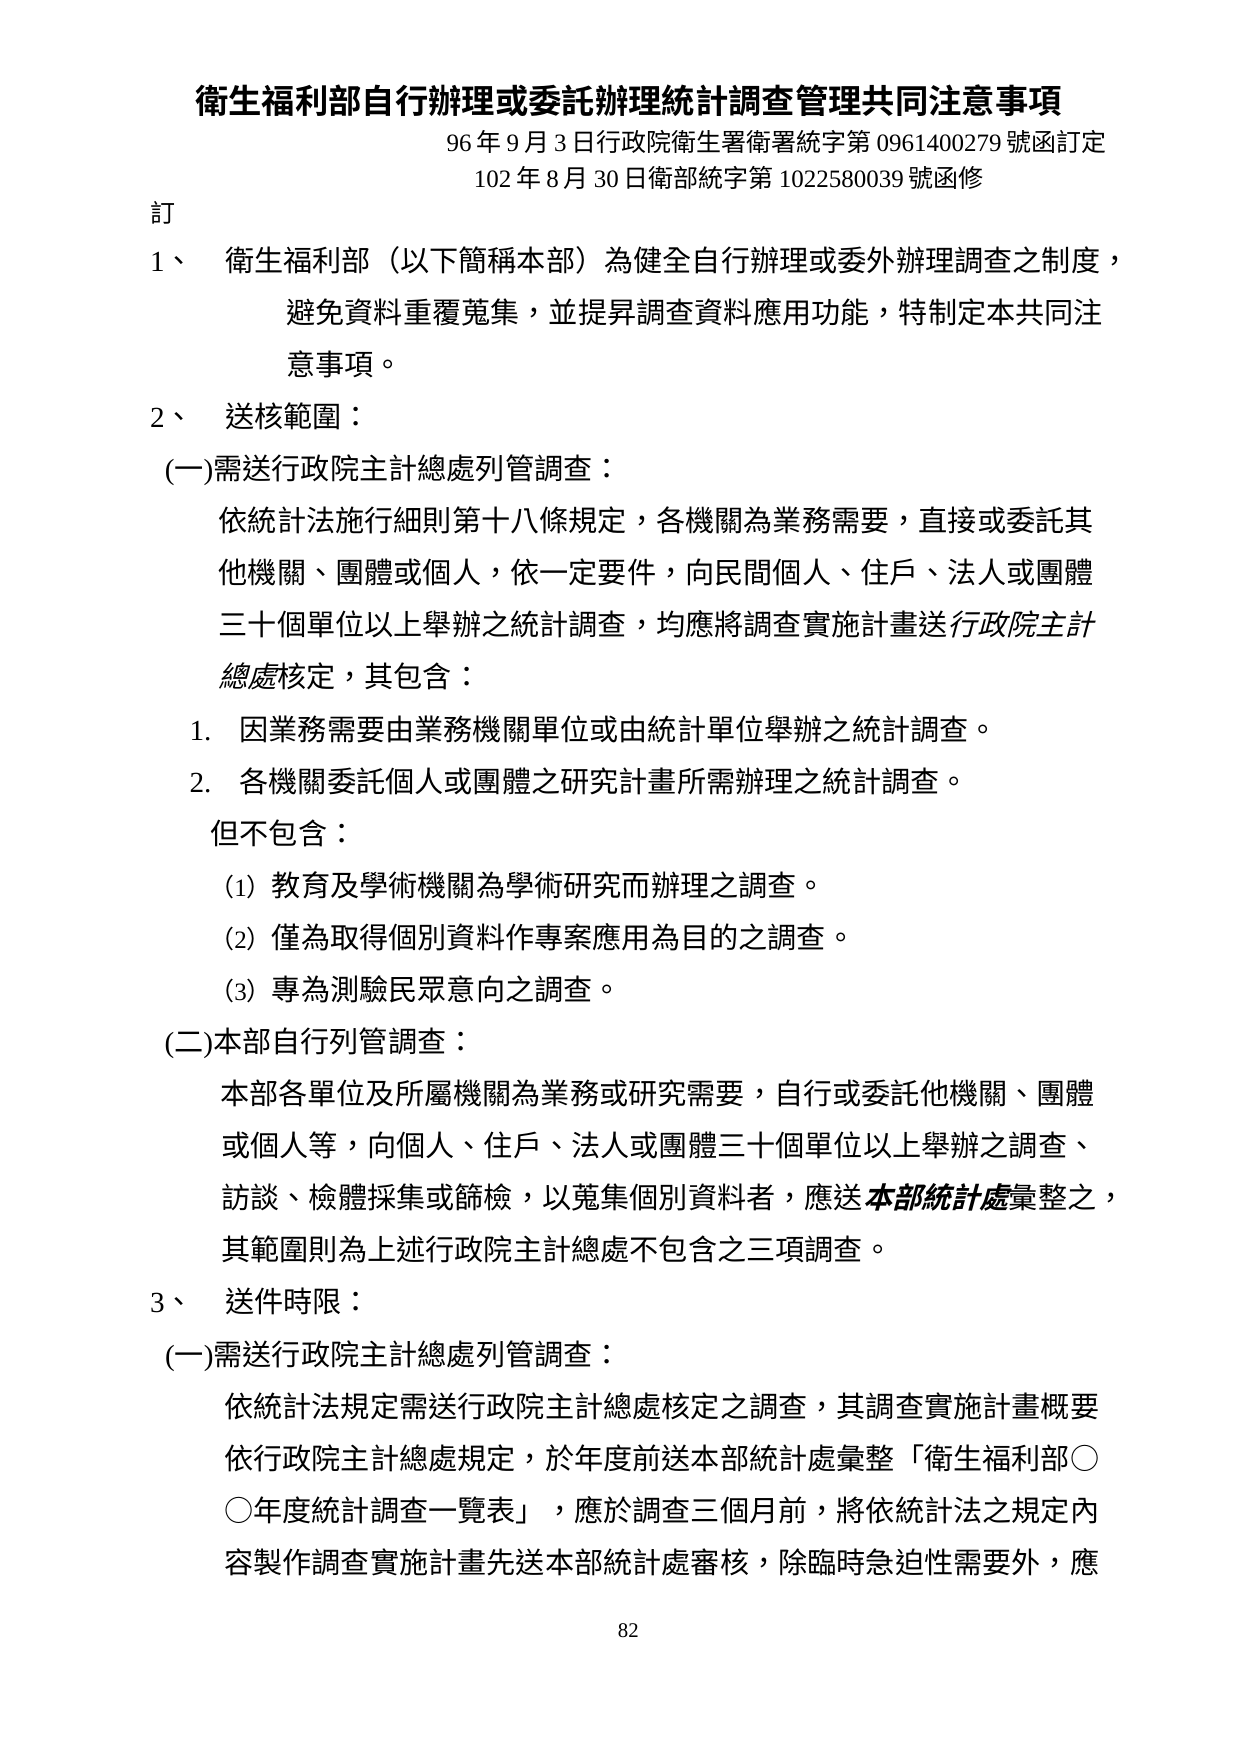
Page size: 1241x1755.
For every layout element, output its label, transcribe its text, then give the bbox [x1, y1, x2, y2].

list 因業務需要由業務機關單位或由統計單位舉辦之統計調查。 [189, 698, 1106, 750]
list 各機關委託個人或團體之研究計畫所需辦理之統計調查。 [189, 750, 1106, 802]
text 但不包含： [150, 802, 1106, 854]
list 送核範圍： [150, 386, 1106, 438]
text (二)本部自行列管調查： [150, 1011, 1106, 1063]
text 衛生福利部自行辦理或委託辦理統計調查管理共同注意事項 [150, 75, 1106, 123]
text 依統計法施行細則第十八條規定，各機關為業務需要，直接或委託其他機關、團體或個人，依一定要件，向民間個人、住戶、法人或團體三十個單位以上舉辦之統計調查，均應將調查實施計畫送行政院主計總處核定，其包含： [218, 490, 1106, 698]
text 本部各單位及所屬機關為業務或研究需要，自行或委託他機關、團體或個人等，向個人、住戶、法人或團體三十個單位以上舉辦之調查、訪談、檢體採集或篩檢，以蒐集個別資料者，應送本部統計處彙整之，其範圍則為上述行政院主計總處不包含之三項調查。 [220, 1063, 1106, 1271]
text 96年9月3日行政院衛生署衛署統字第0961400279號函訂定 [150, 123, 1106, 159]
list 衛生福利部（以下簡稱本部）為健全自行辦理或委外辦理調查之制度，避免資料重覆蒐集，並提昇調查資料應用功能，特制定本共同注意事項。 [150, 229, 1106, 386]
text （2）僅為取得個別資料作專案應用為目的之調查。 [191, 907, 1106, 959]
text (一)需送行政院主計總處列管調查： [150, 1323, 1106, 1375]
text (一)需送行政院主計總處列管調查： [164, 438, 1106, 490]
text 依統計法規定需送行政院主計總處核定之調查，其調查實施計畫概要依行政院主計總處規定，於年度前送本部統計處彙整「衛生福利部○○年度統計調查一覽表」，應於調查三個月前，將依統計法之規定內容製作調查實施計畫先送本部統計處審核，除臨時急迫性需要外，應 [224, 1375, 1106, 1584]
list 送件時限： [150, 1271, 1106, 1323]
text （3）專為測驗民眾意向之調查。 [191, 959, 1106, 1011]
text （1）教育及學術機關為學術研究而辦理之調查。 [191, 854, 1106, 907]
text 102年8月30日衛部統字第1022580039號函修訂 [150, 159, 1006, 229]
